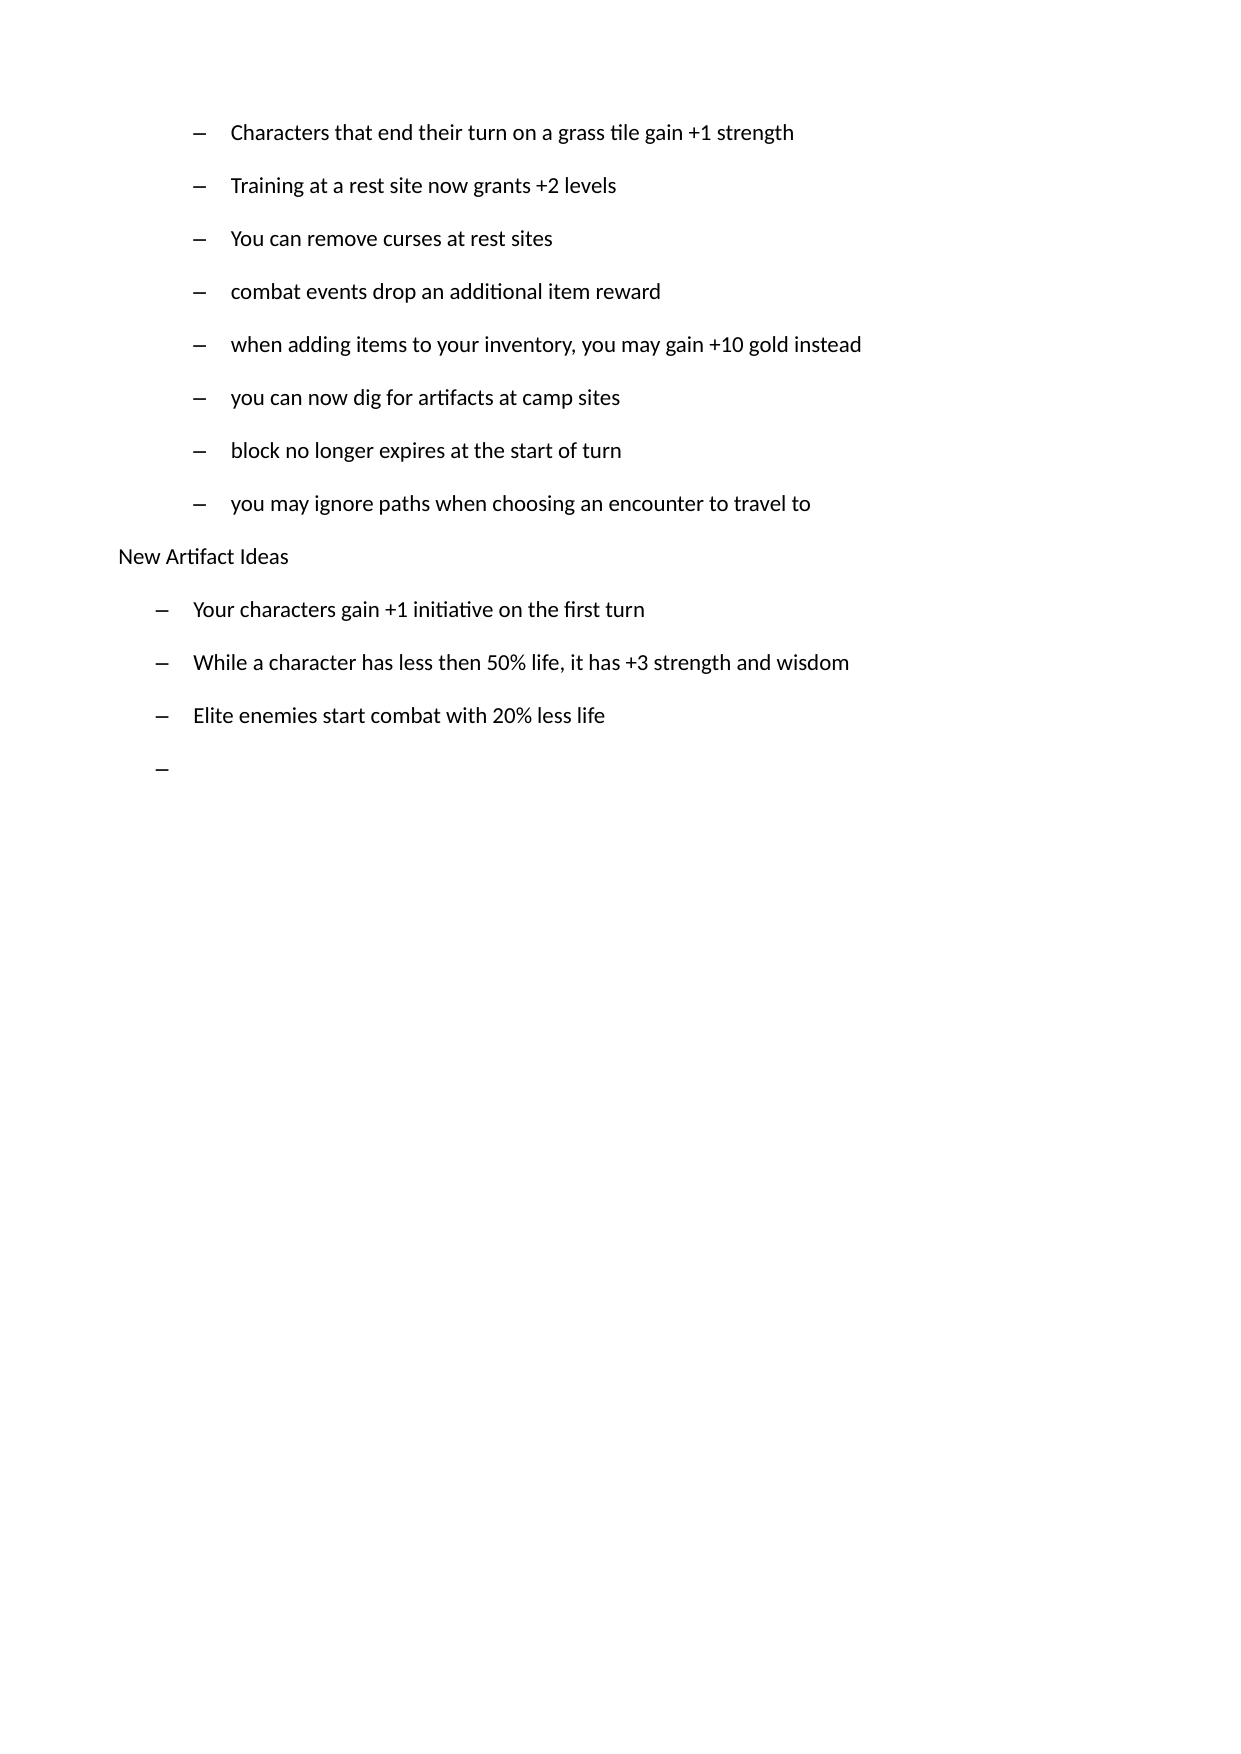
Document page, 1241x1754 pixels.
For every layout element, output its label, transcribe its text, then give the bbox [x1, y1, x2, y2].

list combat events drop an additional item reward [193, 277, 1122, 305]
list Elite enemies start combat with 20% less life [156, 701, 1122, 729]
list when adding items to your inventory, you may gain +10 gold instead [193, 330, 1122, 358]
list Your characters gain +1 initiative on the first turn [156, 595, 1122, 623]
list Characters that end their turn on a grass tile gain +1 strength [193, 118, 1122, 146]
list you can now dig for artifacts at camp sites [193, 383, 1122, 411]
text New Artifact Ideas [118, 542, 1122, 570]
list Training at a rest site now grants +2 levels [193, 171, 1122, 199]
list While a character has less then 50% life, it has +3 strength and wisdom [156, 648, 1122, 676]
list you may ignore paths when choosing an encounter to travel to [193, 489, 1122, 517]
list You can remove curses at rest sites [193, 224, 1122, 252]
list block no longer expires at the start of turn [193, 436, 1122, 464]
